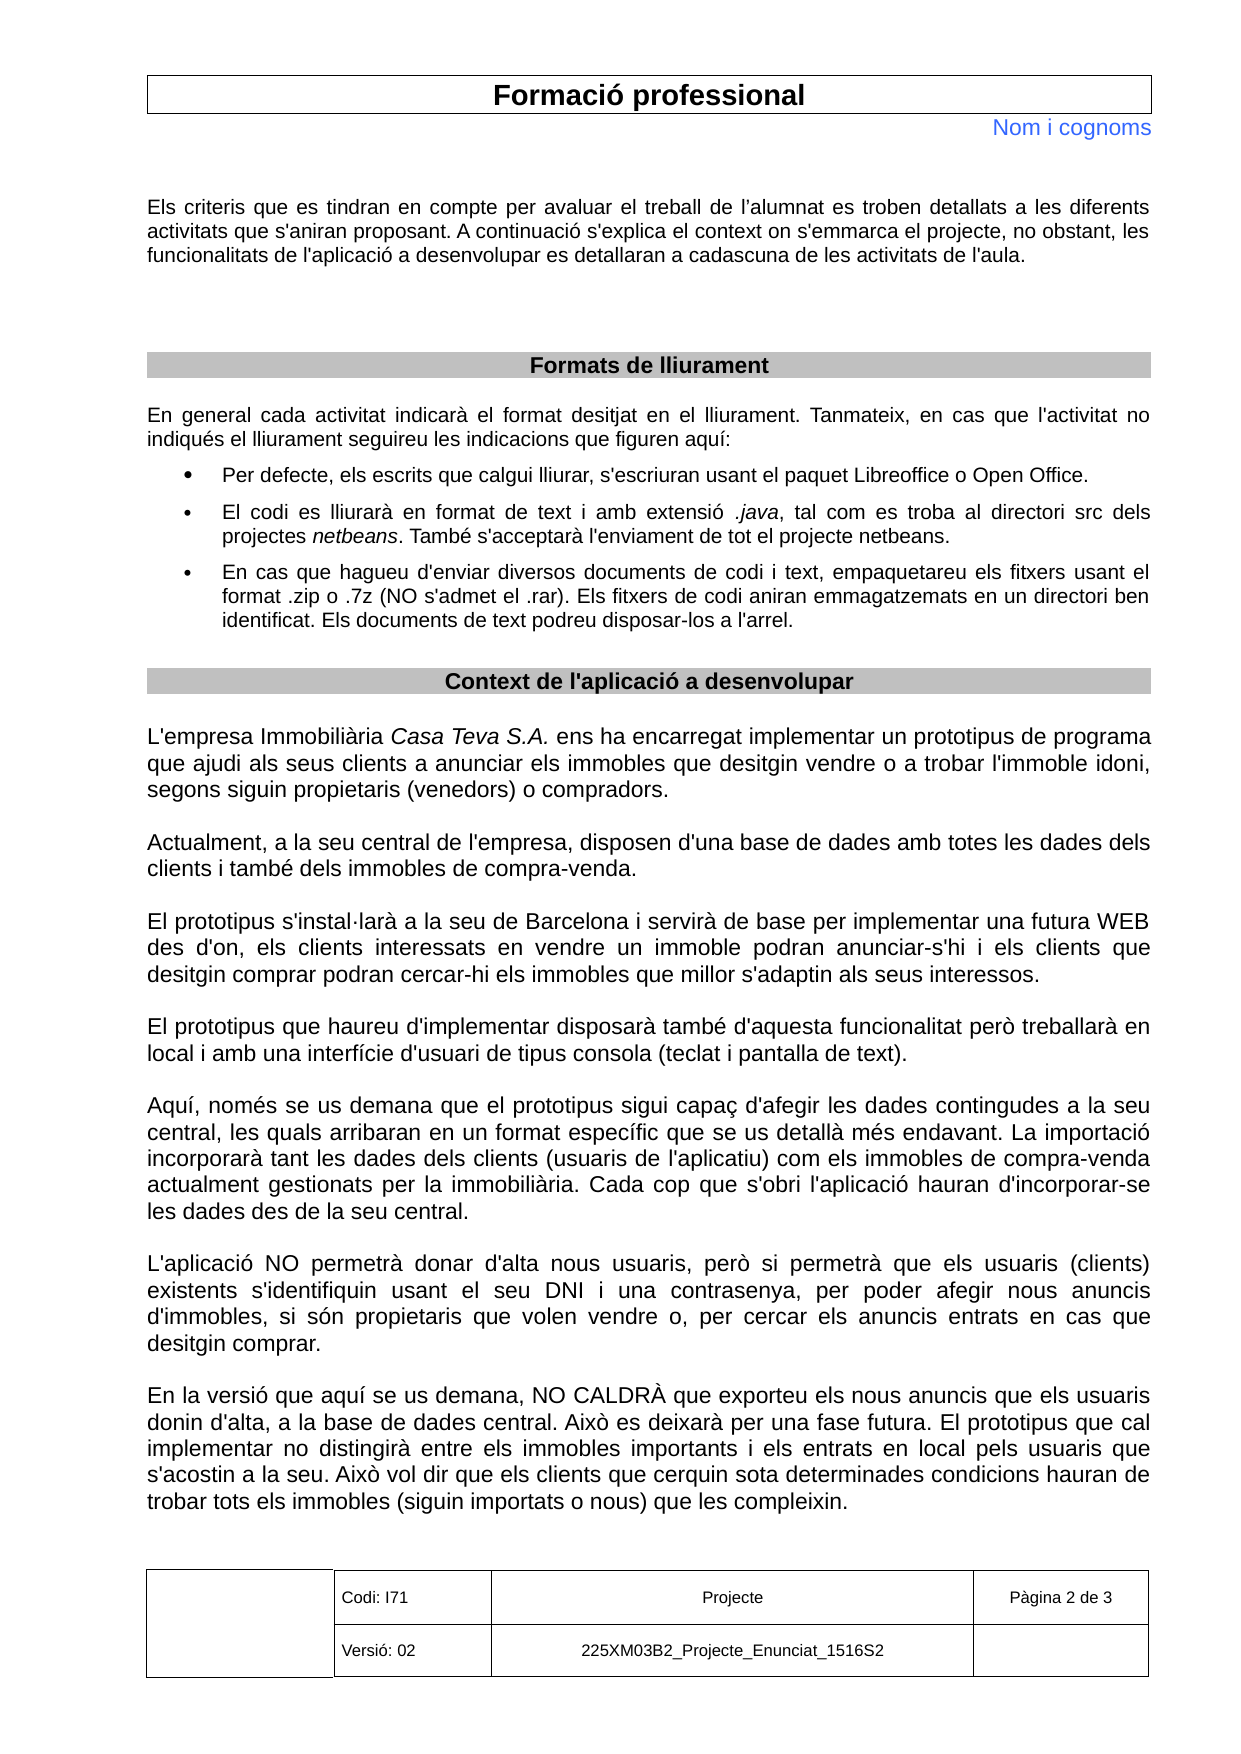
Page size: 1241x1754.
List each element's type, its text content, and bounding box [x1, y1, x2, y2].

text L'aplicació NO permetrà donar d'alta nous usuaris, però si permetrà que els usuaris (clients) existents s'identifiquin usant el seu DNI i una contrasenya, per poder afegir nous anuncis d'immobles, si són propietaris que volen vendre o, per cercar els anuncis entrats en cas que desitgin comprar. [147, 1250, 1151, 1356]
text L'empresa Immobiliària Casa Teva S.A. ens ha encarregat implementar un prototipus de programa que ajudi als seus clients a anunciar els immobles que desitgin vendre o a trobar l'immoble idoni, segons siguin propietaris (venedors) o compradors. [147, 723, 1151, 802]
text Formats de lliurament [147, 352, 1151, 378]
text Els criteris que es tindran en compte per avaluar el treball de l’alumnat es troben detallats a les diferents activitats que s'aniran proposant. A continuació s'explica el context on s'emmarca el projecte, no obstant, les funcionalitats de l'aplicació a desenvolupar es detallaran a cadascuna de les activitats de l'aula. [147, 195, 1151, 267]
text El prototipus s'instal·larà a la seu de Barcelona i servirà de base per implementar una futura WEB des d'on, els clients interessats en vendre un immoble podran anunciar-s'hi i els clients que desitgin comprar podran cercar-hi els immobles que millor s'adaptin als seus interessos. [147, 908, 1151, 987]
text Context de l'aplicació a desenvolupar [147, 668, 1151, 694]
text El prototipus que haureu d'implementar disposarà també d'aquesta funcionalitat però treballarà en local i amb una interfície d'usuari de tipus consola (teclat i pantalla de text). [147, 1013, 1151, 1066]
text Actualment, a la seu central de l'empresa, disposen d'una base de dades amb totes les dades dels clients i també dels immobles de compra-venda. [147, 829, 1151, 881]
text Aquí, només se us demana que el prototipus sigui capaç d'afegir les dades contingudes a la seu central, les quals arribaran en un format específic que se us detallà més endavant. La importació incorporarà tant les dades dels clients (usuaris de l'aplicatiu) com els immobles de compra-venda actualment gestionats per la immobiliària. Cada cop que s'obri l'aplicació hauran d'incorporar-se les dades des de la seu central. [147, 1092, 1151, 1224]
text En general cada activitat indicarà el format desitjat en el lliurament. Tanmateix, en cas que l'activitat no indiqués el lliurament seguireu les indicacions que figuren aquí: [147, 402, 1151, 450]
list En cas que hagueu d'enviar diversos documents de codi i text, empaquetareu els fitxers usant el format .zip o .7z (NO s'admet el .rar). Els fitxers de codi aniran emmagatzemats en un directori ben identificat. Els documents de text podreu disposar-los a l'arrel. [184, 560, 1151, 632]
text En la versió que aquí se us demana, NO CALDRÀ que exporteu els nous anuncis que els usuaris donin d'alta, a la base de dades central. Això es deixarà per una fase futura. El prototipus que cal implementar no distingirà entre els immobles importants i els entrats en local pels usuaris que s'acostin a la seu. Això vol dir que els clients que cerquin sota determinades condicions hauran de trobar tots els immobles (siguin importats o nous) que les compleixin. [147, 1382, 1151, 1514]
list Per defecte, els escrits que calgui lliurar, s'escriuran usant el paquet Libreoffice o Open Office. [184, 463, 1151, 487]
list El codi es lliurarà en format de text i amb extensió .java, tal com es troba al directori src dels projectes netbeans. També s'acceptarà l'enviament de tot el projecte netbeans. [184, 499, 1151, 547]
